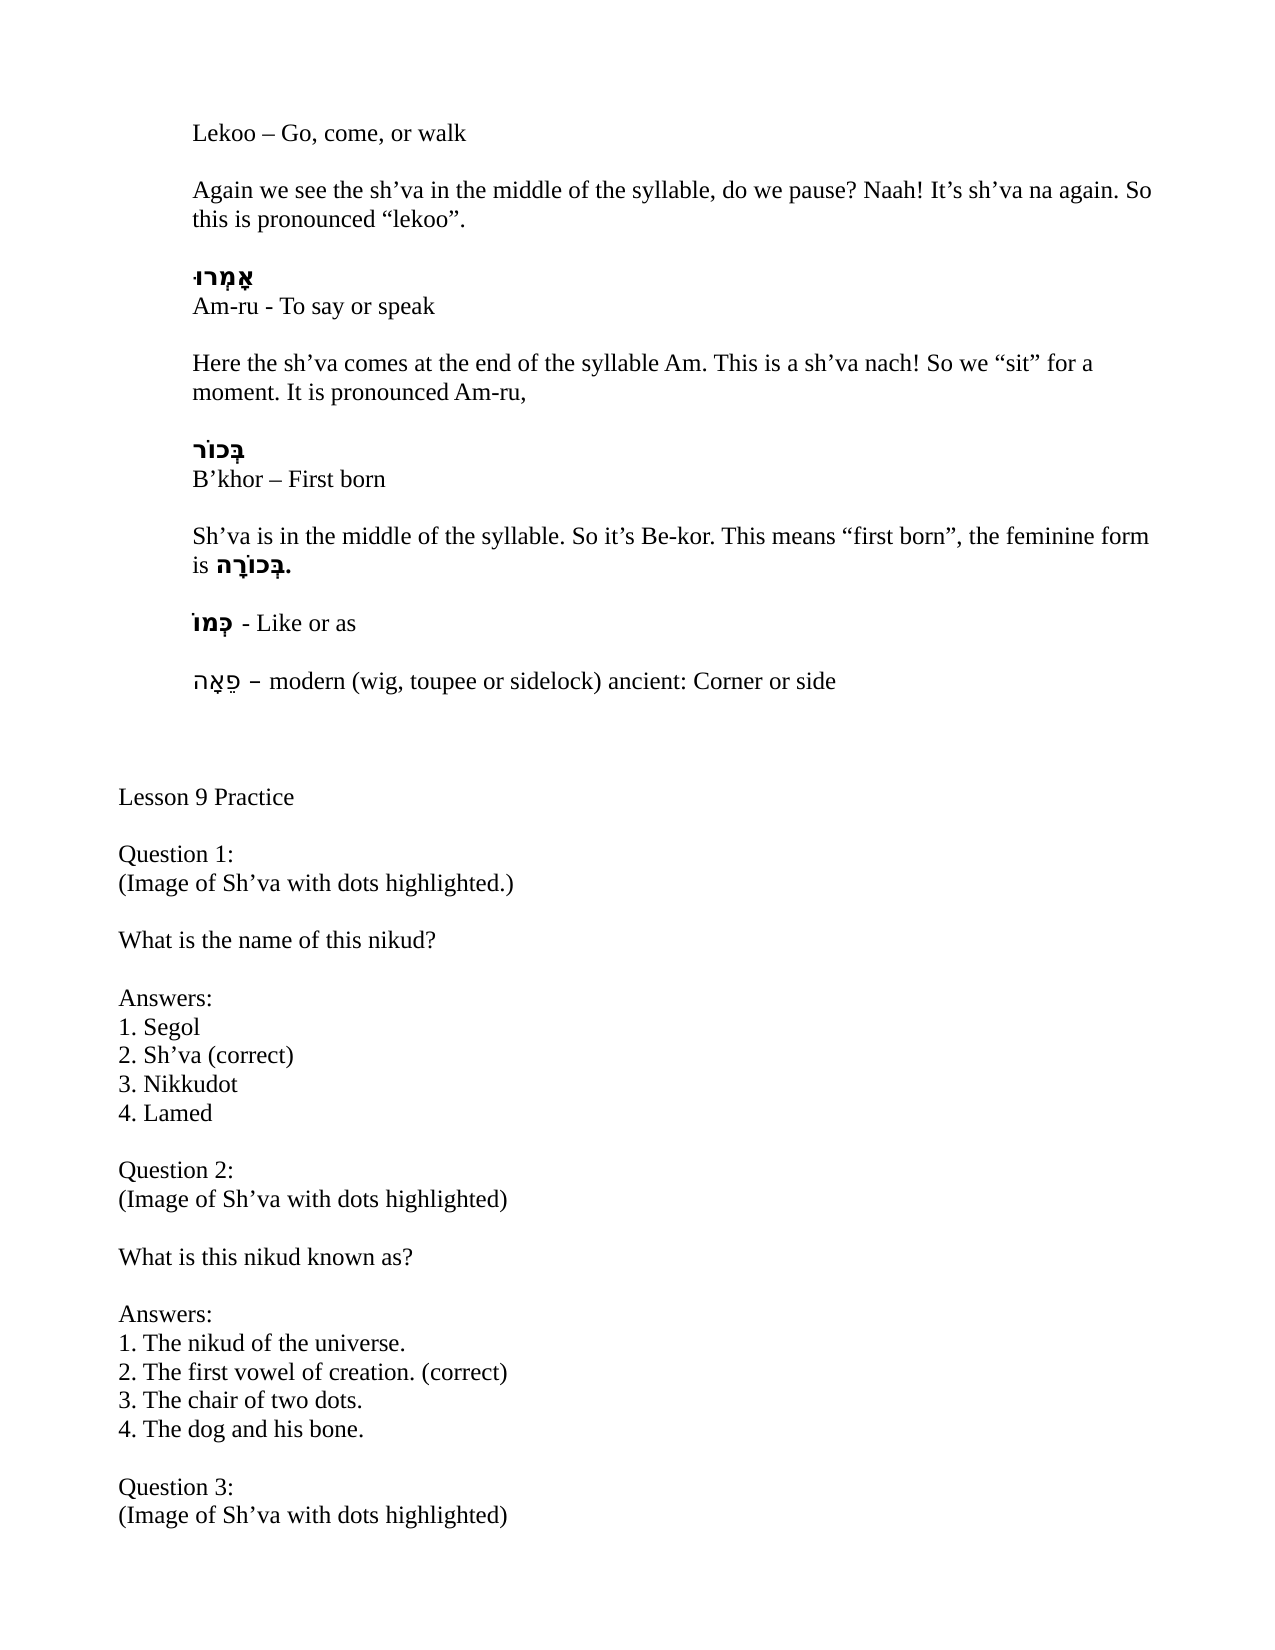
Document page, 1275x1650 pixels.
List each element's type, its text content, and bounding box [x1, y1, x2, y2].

text 1. The nikud of the universe. [118, 1328, 1157, 1357]
text כְּמוֹ - Like or as [192, 608, 1157, 637]
text פֵאָה – modern (wig, toupee or sidelock) ancient: Corner or side [192, 666, 1157, 696]
text אָמְרוּ [192, 262, 1157, 291]
text Question 1: [118, 839, 1157, 868]
text 3. Nikkudot [118, 1069, 1157, 1098]
text Here the sh’va comes at the end of the syllable Am. This is a sh’va nach! So we “sit” for a moment. It is pronounced Am-ru, [192, 348, 1157, 406]
text Lekoo – Go, come, or walk [192, 118, 1157, 147]
text Am-ru - To say or speak [192, 291, 1157, 320]
text What is this nikud known as? [118, 1242, 1157, 1271]
text 1. Segol [118, 1012, 1157, 1041]
text Answers: [118, 983, 1157, 1012]
text 3. The chair of two dots. [118, 1386, 1157, 1414]
text Question 3: [118, 1472, 1157, 1501]
text בְּכוֹר [192, 435, 1157, 464]
text 4. The dog and his bone. [118, 1414, 1157, 1443]
text (Image of Sh’va with dots highlighted.) [118, 868, 1157, 897]
text 4. Lamed [118, 1098, 1157, 1127]
text Lesson 9 Practice [118, 782, 1157, 811]
text What is the name of this nikud? [118, 926, 1157, 954]
text 2. Sh’va (correct) [118, 1041, 1157, 1069]
text (Image of Sh’va with dots highlighted) [118, 1501, 1157, 1529]
text B’khor – First born [192, 464, 1157, 493]
text Sh’va is in the middle of the syllable. So it’s Be-kor. This means “first born”, the feminine form is בְּכוֹרָה. [192, 521, 1157, 579]
text 2. The first vowel of creation. (correct) [118, 1357, 1157, 1386]
text Again we see the sh’va in the middle of the syllable, do we pause? Naah! It’s sh’va na again. So this is pronounced “lekoo”. [192, 176, 1157, 233]
text (Image of Sh’va with dots highlighted) [118, 1184, 1157, 1213]
text Question 2: [118, 1156, 1157, 1184]
text Answers: [118, 1299, 1157, 1328]
